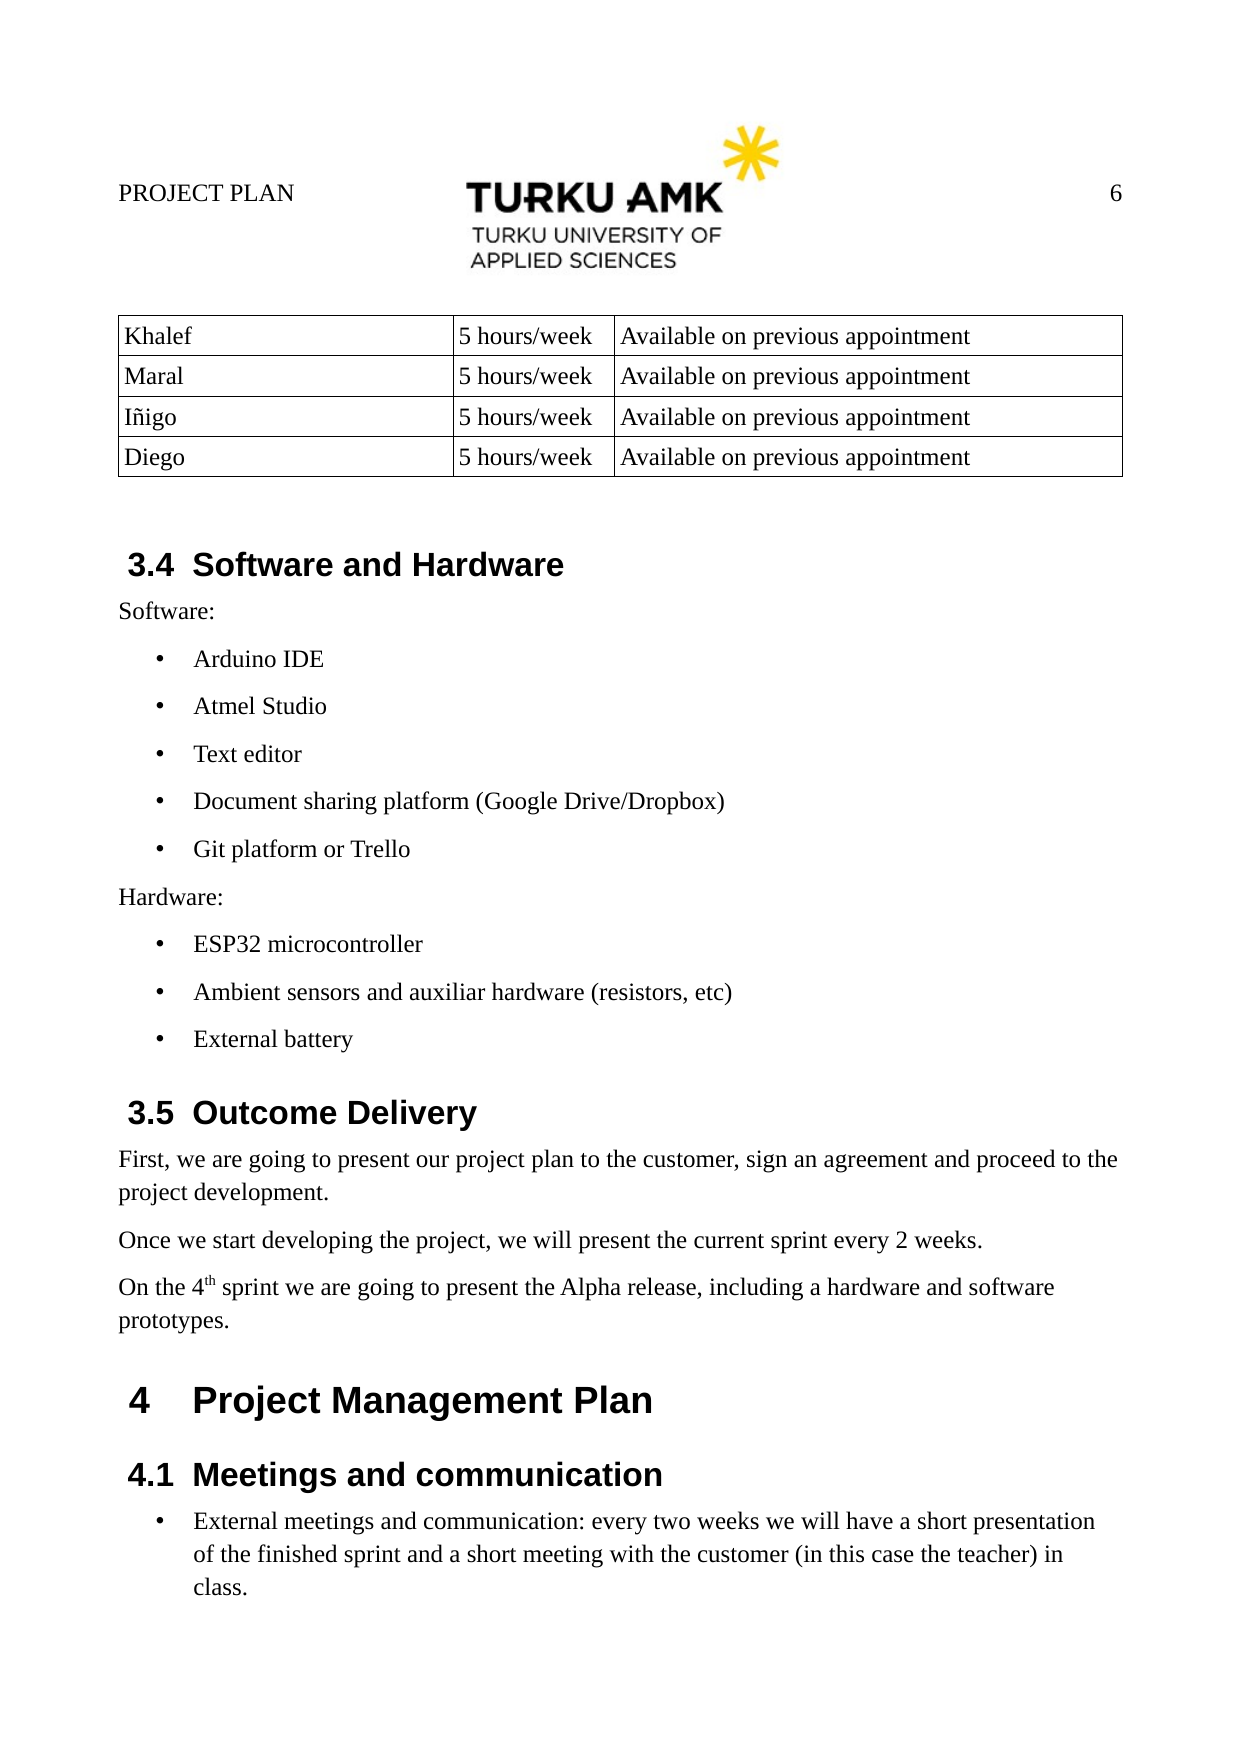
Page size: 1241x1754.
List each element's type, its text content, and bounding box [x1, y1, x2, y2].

subtitle Project Management Plan [118, 1378, 1122, 1422]
list External battery [156, 1024, 1122, 1053]
list External meetings and communication: every two weeks we will have a short presentation of the finished sprint and a short meeting with the customer (in this case the teacher) in class. [156, 1506, 1122, 1601]
table_cell Maral [119, 356, 453, 396]
picture [453, 118, 787, 286]
text Hardware: [118, 882, 1122, 910]
subtitle Outcome Delivery [118, 1093, 1122, 1132]
subtitle Software and Hardware [118, 545, 1122, 583]
list Atmel Studio [156, 691, 1122, 720]
text First, we are going to present our project plan to the customer, sign an agreement and proceed to the project development. [118, 1144, 1122, 1206]
list Ambient sensors and auxiliar hardware (resistors, etc) [156, 977, 1122, 1006]
list Document sharing platform (Google Drive/Dropbox) [156, 786, 1122, 815]
list Git platform or Trello [156, 834, 1122, 863]
table_cell 5 hours/week [454, 316, 614, 355]
table_cell Available on previous appointment [615, 397, 1122, 436]
text Software: [118, 596, 1122, 625]
table_cell Available on previous appointment [615, 316, 1122, 355]
table_cell Available on previous appointment [615, 437, 1122, 476]
subtitle Meetings and communication [118, 1455, 1122, 1493]
list Text editor [156, 739, 1122, 768]
table_cell Iñigo [119, 397, 453, 436]
table_cell 5 hours/week [454, 437, 614, 476]
list Arduino IDE [156, 644, 1122, 672]
text Once we start developing the project, we will present the current sprint every 2 weeks. [118, 1225, 1122, 1253]
text On the 4th sprint we are going to present the Alpha release, including a hardware and software prototypes. [118, 1272, 1122, 1334]
table_cell Available on previous appointment [615, 356, 1122, 396]
list ESP32 microcontroller [156, 929, 1122, 958]
table_cell Khalef [119, 316, 453, 355]
table_cell 5 hours/week [454, 356, 614, 396]
table_cell Diego [119, 437, 453, 476]
table_cell 5 hours/week [454, 397, 614, 436]
